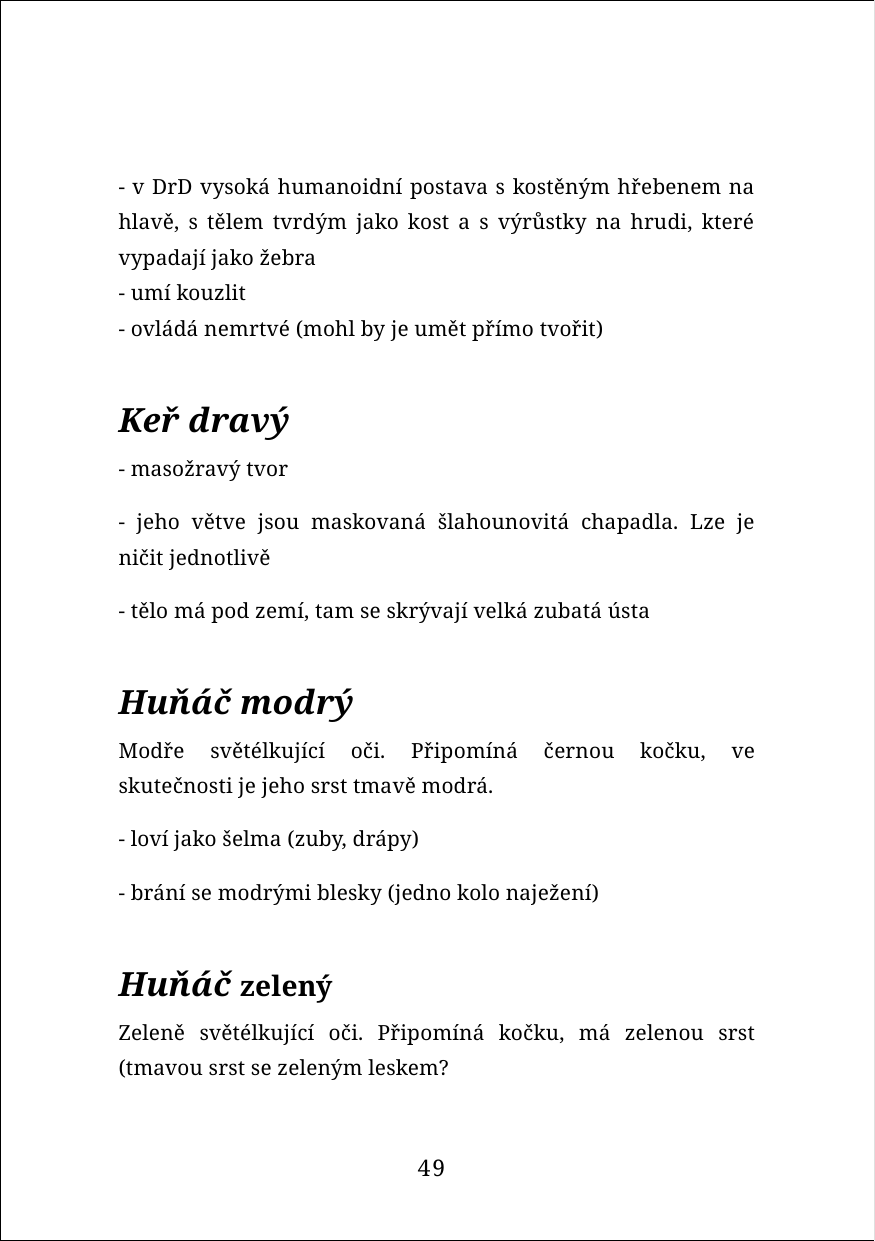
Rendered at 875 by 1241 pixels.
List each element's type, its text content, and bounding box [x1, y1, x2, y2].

text - loví jako šelma (zuby, drápy) [118, 824, 756, 853]
text - jeho větve jsou maskovaná šlahounovitá chapadla. Lze je ničit jednotlivě [118, 507, 756, 571]
text - tělo má pod zemí, tam se skrývají velká zubatá ústa [118, 596, 756, 624]
text - brání se modrými blesky (jedno kolo naježení) [118, 878, 756, 906]
text - v DrD vysoká humanoidní postava s kostěným hřebenem na hlavě, s tělem tvrdým jako kost a s výrůstky na hrudi, které vypadají jako žebra - umí kouzlit - ovládá nemrtvé (mohl by je umět přímo tvořit) [118, 172, 756, 342]
subtitle Huňáč modrý [118, 679, 756, 724]
subtitle Huňáč zelený [118, 961, 756, 1006]
subtitle Keř dravý [118, 397, 756, 442]
text - masožravý tvor [118, 454, 756, 482]
text Zeleně světélkující oči. Připomíná kočku, má zelenou srst (tmavou srst se zeleným leskem? [118, 1018, 756, 1082]
text Modře světélkující oči. Připomíná černou kočku, ve skutečnosti je jeho srst tmavě modrá. [118, 736, 756, 800]
